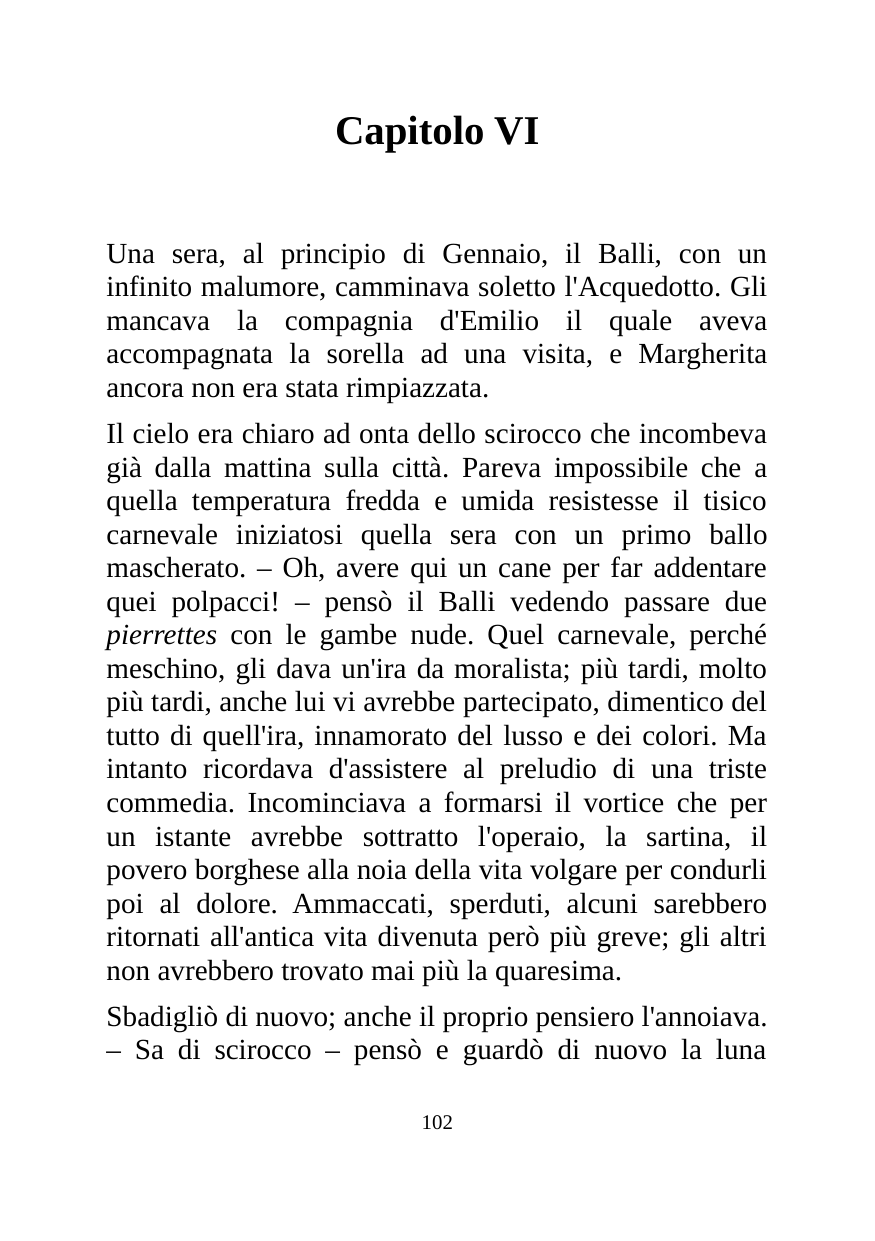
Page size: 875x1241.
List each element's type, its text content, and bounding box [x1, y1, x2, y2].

subtitle Capitolo VI [106, 106, 768, 153]
text Il cielo era chiaro ad onta dello scirocco che incombeva già dalla mattina sulla città. Pareva impossibile che a quella temperatura fredda e umida resistesse il tisico carnevale iniziatosi quella sera con un primo ballo mascherato. – Oh, avere qui un cane per far addentare quei polpacci! – pensò il Balli vedendo passare due pierrettes con le gambe nude. Quel carnevale, perché meschino, gli dava un'ira da moralista; più tardi, molto più tardi, anche lui vi avrebbe partecipato, dimentico del tutto di quell'ira, innamorato del lusso e dei colori. Ma intanto ricordava d'assistere al preludio di una triste commedia. Incominciava a formarsi il vortice che per un istante avrebbe sottratto l'operaio, la sartina, il povero borghese alla noia della vita volgare per condurli poi al dolore. Ammaccati, sperduti, alcuni sarebbero ritornati all'antica vita divenuta però più greve; gli altri non avrebbero trovato mai più la quaresima. [106, 416, 768, 986]
text Sbadigliò di nuovo; anche il proprio pensiero l'annoiava. – Sa di scirocco – pensò e guardò di nuovo la luna [106, 999, 768, 1066]
text Una sera, al principio di Gennaio, il Balli, con un infinito malumore, camminava soletto l'Acquedotto. Gli mancava la compagnia d'Emilio il quale aveva accompagnata la sorella ad una visita, e Margherita ancora non era stata rimpiazzata. [106, 236, 768, 404]
